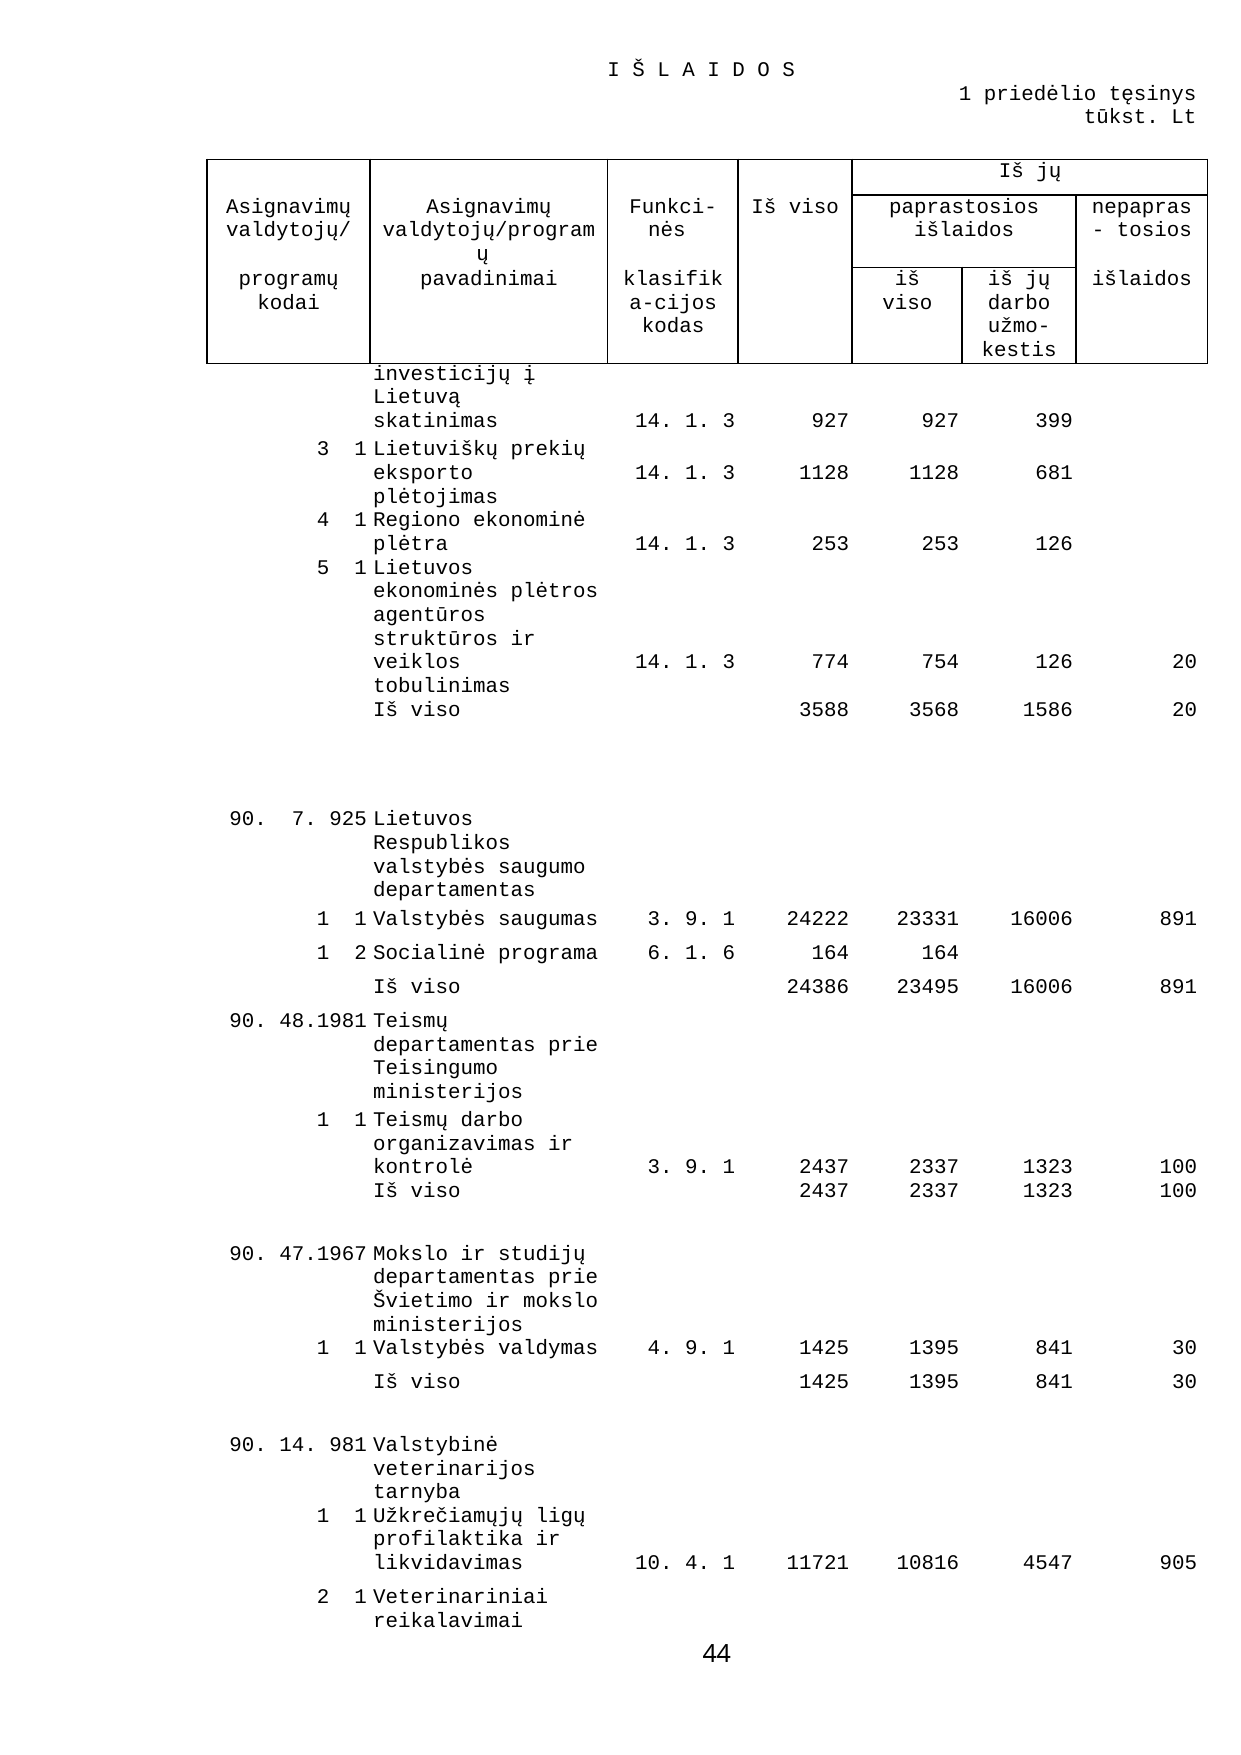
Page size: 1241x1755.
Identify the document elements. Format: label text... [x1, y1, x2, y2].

table_cell [1200, 1081, 1207, 1109]
table_cell [852, 1586, 962, 1633]
table_cell [962, 1434, 1076, 1505]
table_cell 841 [962, 1337, 1076, 1371]
table_cell [1200, 557, 1207, 628]
table_cell 23495 [852, 976, 962, 1010]
table_cell [738, 1243, 852, 1290]
table_cell [207, 1586, 211, 1633]
table_cell [208, 160, 369, 194]
table_cell [852, 1405, 962, 1434]
table_cell 16006 [962, 908, 1076, 942]
table_cell [1076, 439, 1200, 509]
table_cell [207, 1214, 211, 1243]
table_cell 927 [738, 410, 852, 438]
table_cell [1076, 942, 1200, 976]
table_cell [962, 942, 1076, 976]
table_cell [738, 1434, 852, 1505]
table_cell pavadinimai [371, 267, 607, 363]
table_cell [207, 699, 211, 733]
table_cell iš jų darbo užmo-kestis [963, 268, 1075, 363]
table_cell 1425 [738, 1371, 852, 1405]
table_cell 3. 9. 1 [608, 908, 738, 942]
table_cell skatinimas [370, 410, 608, 438]
table_cell 399 [962, 410, 1076, 438]
table_cell [852, 1243, 962, 1290]
table_cell [211, 410, 370, 438]
table_cell [738, 879, 852, 908]
table_cell [852, 1214, 962, 1243]
table_cell [1200, 364, 1207, 410]
table_cell Švietimo ir mokslo ministerijos [370, 1290, 608, 1337]
table_cell [207, 1081, 211, 1109]
table_cell [1076, 808, 1200, 879]
table_cell 3568 [852, 699, 962, 733]
table_cell [962, 1405, 1076, 1434]
table_cell [608, 1214, 738, 1243]
table_cell [852, 1290, 962, 1337]
table_cell [1076, 1505, 1200, 1552]
table_cell [1200, 1180, 1207, 1214]
table_cell [1200, 628, 1207, 698]
table_cell [1076, 364, 1200, 410]
table_cell [608, 1081, 738, 1109]
table_cell 2337 [852, 1109, 962, 1180]
table_cell [1200, 1337, 1207, 1371]
table_cell 1 2 [211, 942, 370, 976]
table_cell paprastosios išlaidos [853, 196, 1075, 267]
table_cell 10816 [852, 1552, 962, 1586]
table_cell [1200, 1010, 1207, 1081]
table_cell [207, 509, 211, 557]
table_cell Lietuvos ekonominės plėtros agentūros [370, 557, 608, 628]
table_cell [738, 364, 852, 410]
table_cell nepapras- tosios [1077, 196, 1207, 267]
table_cell [962, 1243, 1076, 1290]
table_cell struktūros ir veiklos tobulinimas [370, 628, 608, 698]
table_cell [608, 1434, 738, 1505]
table_cell 30 [1076, 1371, 1200, 1405]
table_cell [207, 1180, 211, 1214]
table_cell [207, 1552, 211, 1586]
table_cell 1395 [852, 1371, 962, 1405]
table_cell [1200, 1586, 1207, 1633]
table_cell 164 [852, 942, 962, 976]
table_cell 90. 48.1981 [211, 1010, 370, 1081]
table_cell [211, 976, 370, 1010]
table_cell išlaidos [1077, 267, 1207, 363]
table_cell Lietuvos Respublikos valstybės saugumo [370, 808, 608, 879]
table_cell 24386 [738, 976, 852, 1010]
table_cell [1076, 509, 1200, 557]
table_cell Mokslo ir studijų departamentas prie [370, 1243, 608, 1290]
table_cell [738, 1405, 852, 1434]
table_cell [962, 1505, 1076, 1552]
table_cell [608, 557, 738, 628]
table_cell 23331 [852, 908, 962, 942]
table_cell 754 [852, 628, 962, 698]
table_cell [207, 1505, 211, 1552]
table_cell 4. 9. 1 [608, 1337, 738, 1371]
table_cell [207, 808, 211, 879]
table_cell 1 1 [211, 1505, 370, 1552]
table_cell [962, 1586, 1076, 1633]
table_cell [1200, 942, 1207, 976]
table_cell [211, 1180, 370, 1214]
table_cell 1 1 [211, 1109, 370, 1180]
table_cell [207, 364, 211, 410]
table_cell 164 [738, 942, 852, 976]
table_cell [608, 1180, 738, 1214]
table_cell 11721 [738, 1552, 852, 1586]
table_cell 14. 1. 3 [608, 628, 738, 698]
table_cell 1586 [962, 699, 1076, 733]
table_cell [962, 808, 1076, 879]
table_cell [608, 1371, 738, 1405]
table_cell 3588 [738, 699, 852, 733]
table_cell departamentas [370, 879, 608, 908]
table_cell [1200, 1552, 1207, 1586]
table_cell [207, 1010, 211, 1081]
table_cell [1200, 410, 1207, 438]
table_cell [1200, 1505, 1207, 1552]
table_cell [962, 364, 1076, 410]
table_cell [211, 1290, 370, 1337]
table_cell [1076, 879, 1200, 908]
table_cell [207, 1109, 211, 1180]
table_cell Lietuviškų prekių eksporto plėtojimas [370, 439, 608, 509]
table_cell 10. 4. 1 [608, 1552, 738, 1586]
table_cell [738, 557, 852, 628]
table_cell Regiono ekonominė plėtra [370, 509, 608, 557]
table_cell 905 [1076, 1552, 1200, 1586]
table_cell [1200, 1214, 1207, 1243]
table_cell Teismų darbo organizavimas ir kontrolė [370, 1109, 608, 1180]
table_cell [1200, 1243, 1207, 1290]
table_cell [1076, 1434, 1200, 1505]
table_cell 90. 47.1967 [211, 1243, 370, 1290]
table_cell [608, 976, 738, 1010]
table_cell Iš viso [739, 194, 851, 267]
table_cell 891 [1076, 908, 1200, 942]
table_cell 6. 1. 6 [608, 942, 738, 976]
table_cell [1200, 908, 1207, 942]
table_cell [1200, 439, 1207, 509]
table_cell [608, 808, 738, 879]
table_cell Iš viso [370, 1180, 608, 1214]
table_cell [962, 1010, 1076, 1081]
table_cell [608, 699, 738, 733]
table_cell Socialinė programa [370, 942, 608, 976]
table_cell 1128 [738, 439, 852, 509]
table_cell [1076, 1010, 1200, 1081]
table_cell [852, 1505, 962, 1552]
table_cell [1200, 699, 1207, 733]
table_cell 14. 1. 3 [608, 410, 738, 438]
table_cell klasifika-cijos kodas [608, 267, 737, 363]
table_cell 20 [1076, 628, 1200, 698]
table_cell [207, 439, 211, 509]
table_cell Iš jų [853, 160, 1207, 194]
table_cell [608, 1010, 738, 1081]
table_cell 5 1 [211, 557, 370, 628]
table_cell 16006 [962, 976, 1076, 1010]
table_cell Iš viso [370, 699, 608, 733]
table_cell [1076, 1586, 1200, 1633]
table_cell [1200, 1109, 1207, 1180]
table_cell Valstybinė veterinarijos tarnyba [370, 1434, 608, 1505]
table_cell 20 [1076, 699, 1200, 733]
table_cell programų kodai [208, 267, 369, 363]
table_cell [370, 1214, 608, 1243]
table_cell 14. 1. 3 [608, 509, 738, 557]
table_cell [852, 733, 962, 808]
table_cell [1076, 557, 1200, 628]
table_cell [1076, 1243, 1200, 1290]
table_cell [211, 879, 370, 908]
table_cell [211, 1552, 370, 1586]
table_cell [962, 1081, 1076, 1109]
table_cell Užkrečiamųjų ligų profilaktika ir [370, 1505, 608, 1552]
table_cell Teismų departamentas prie Teisingumo [370, 1010, 608, 1081]
table_cell 1425 [738, 1337, 852, 1371]
table_cell [211, 364, 370, 410]
table_cell [852, 879, 962, 908]
table_cell [207, 908, 211, 942]
table_cell [608, 364, 738, 410]
table_cell [608, 1505, 738, 1552]
table_cell [608, 879, 738, 908]
table_cell [962, 1290, 1076, 1337]
table_cell [852, 1010, 962, 1081]
table_cell 90. 14. 981 [211, 1434, 370, 1505]
table_cell 30 [1076, 1337, 1200, 1371]
table_cell [370, 733, 608, 808]
table_cell [207, 942, 211, 976]
table_cell 253 [852, 509, 962, 557]
table_cell [211, 628, 370, 698]
table_cell [1076, 410, 1200, 438]
table_cell [852, 808, 962, 879]
table_cell [1200, 976, 1207, 1010]
table_cell [1076, 733, 1200, 808]
table_cell 253 [738, 509, 852, 557]
table_cell 2437 [738, 1109, 852, 1180]
table_cell [738, 808, 852, 879]
table_cell [1200, 1405, 1207, 1434]
table_cell [738, 1010, 852, 1081]
table_cell 126 [962, 628, 1076, 698]
table_cell [852, 364, 962, 410]
table_cell 774 [738, 628, 852, 698]
table_cell [1076, 1081, 1200, 1109]
table_cell [739, 160, 851, 194]
table_cell 927 [852, 410, 962, 438]
table_cell [207, 733, 211, 808]
table_cell Funkci-nės [608, 194, 737, 267]
table_cell 24222 [738, 908, 852, 942]
table_cell [207, 1290, 211, 1337]
table_cell 4 1 [211, 509, 370, 557]
table_cell [207, 410, 211, 438]
table_cell 1 1 [211, 908, 370, 942]
table_cell [207, 628, 211, 698]
table_cell [1200, 1290, 1207, 1337]
table_cell [370, 1405, 608, 1434]
table_cell [1076, 1290, 1200, 1337]
table_cell [962, 1214, 1076, 1243]
table_cell 14. 1. 3 [608, 439, 738, 509]
table_cell 1323 [962, 1109, 1076, 1180]
table_cell 126 [962, 509, 1076, 557]
table_cell [738, 1586, 852, 1633]
table_cell [739, 267, 851, 363]
table_cell [738, 1214, 852, 1243]
table_cell investicijų į Lietuvą [370, 364, 608, 410]
table_cell [608, 160, 737, 194]
table_cell 90. 7. 925 [211, 808, 370, 879]
table_cell [608, 733, 738, 808]
table_cell ministerijos [370, 1081, 608, 1109]
table_cell [207, 1405, 211, 1434]
table_cell Veterinariniai reikalavimai [370, 1586, 608, 1633]
table_cell [738, 733, 852, 808]
table_cell [608, 1405, 738, 1434]
table_cell [1200, 879, 1207, 908]
table_cell 100 [1076, 1109, 1200, 1180]
table_cell [207, 1371, 211, 1405]
table_cell [371, 160, 607, 194]
table_cell 891 [1076, 976, 1200, 1010]
table_cell [852, 557, 962, 628]
table_cell 4547 [962, 1552, 1076, 1586]
table_cell 2437 [738, 1180, 852, 1214]
table_cell [207, 1434, 211, 1505]
table_cell [1076, 1214, 1200, 1243]
table_cell [1200, 733, 1207, 808]
table_cell [207, 879, 211, 908]
table_cell likvidavimas [370, 1552, 608, 1586]
table_cell 1128 [852, 439, 962, 509]
table_cell [608, 1290, 738, 1337]
table_cell [962, 733, 1076, 808]
table_cell Valstybės saugumas [370, 908, 608, 942]
table_cell [852, 1434, 962, 1505]
table_cell Asignavimų valdytojų/programų [371, 194, 607, 267]
table_cell iš viso [853, 268, 961, 363]
table_cell [962, 557, 1076, 628]
table_cell [1076, 1405, 1200, 1434]
table_cell 1 1 [211, 1337, 370, 1371]
table_cell [211, 1405, 370, 1434]
table_cell [1200, 1434, 1207, 1505]
table_cell [207, 976, 211, 1010]
table_cell [608, 1586, 738, 1633]
table_cell 100 [1076, 1180, 1200, 1214]
table_cell [852, 1081, 962, 1109]
table_cell [211, 733, 370, 808]
table_cell Valstybės valdymas [370, 1337, 608, 1371]
table_cell Iš viso [370, 976, 608, 1010]
table_cell [1200, 1371, 1207, 1405]
table_cell [962, 879, 1076, 908]
table_header I Š L A I D O S 1 priedėlio tęsinys tūkst. Lt [207, 59, 1207, 158]
table_cell [608, 1243, 738, 1290]
table_cell [207, 557, 211, 628]
table_cell 2 1 [211, 1586, 370, 1633]
table_cell Asignavimų valdytojų/ [208, 194, 369, 267]
table_cell 2337 [852, 1180, 962, 1214]
table_cell [738, 1290, 852, 1337]
table_cell 3. 9. 1 [608, 1109, 738, 1180]
table_cell [211, 699, 370, 733]
table_cell [207, 1337, 211, 1371]
table_cell [738, 1505, 852, 1552]
table_cell 3 1 [211, 439, 370, 509]
table_cell [1200, 509, 1207, 557]
table_cell 681 [962, 439, 1076, 509]
table_cell 1395 [852, 1337, 962, 1371]
table_cell 841 [962, 1371, 1076, 1405]
table_cell Iš viso [370, 1371, 608, 1405]
table_cell [738, 1081, 852, 1109]
table_cell [211, 1081, 370, 1109]
table_cell [211, 1371, 370, 1405]
table_cell [1200, 808, 1207, 879]
table_cell 1323 [962, 1180, 1076, 1214]
table_cell [211, 1214, 370, 1243]
table_cell [207, 1243, 211, 1290]
